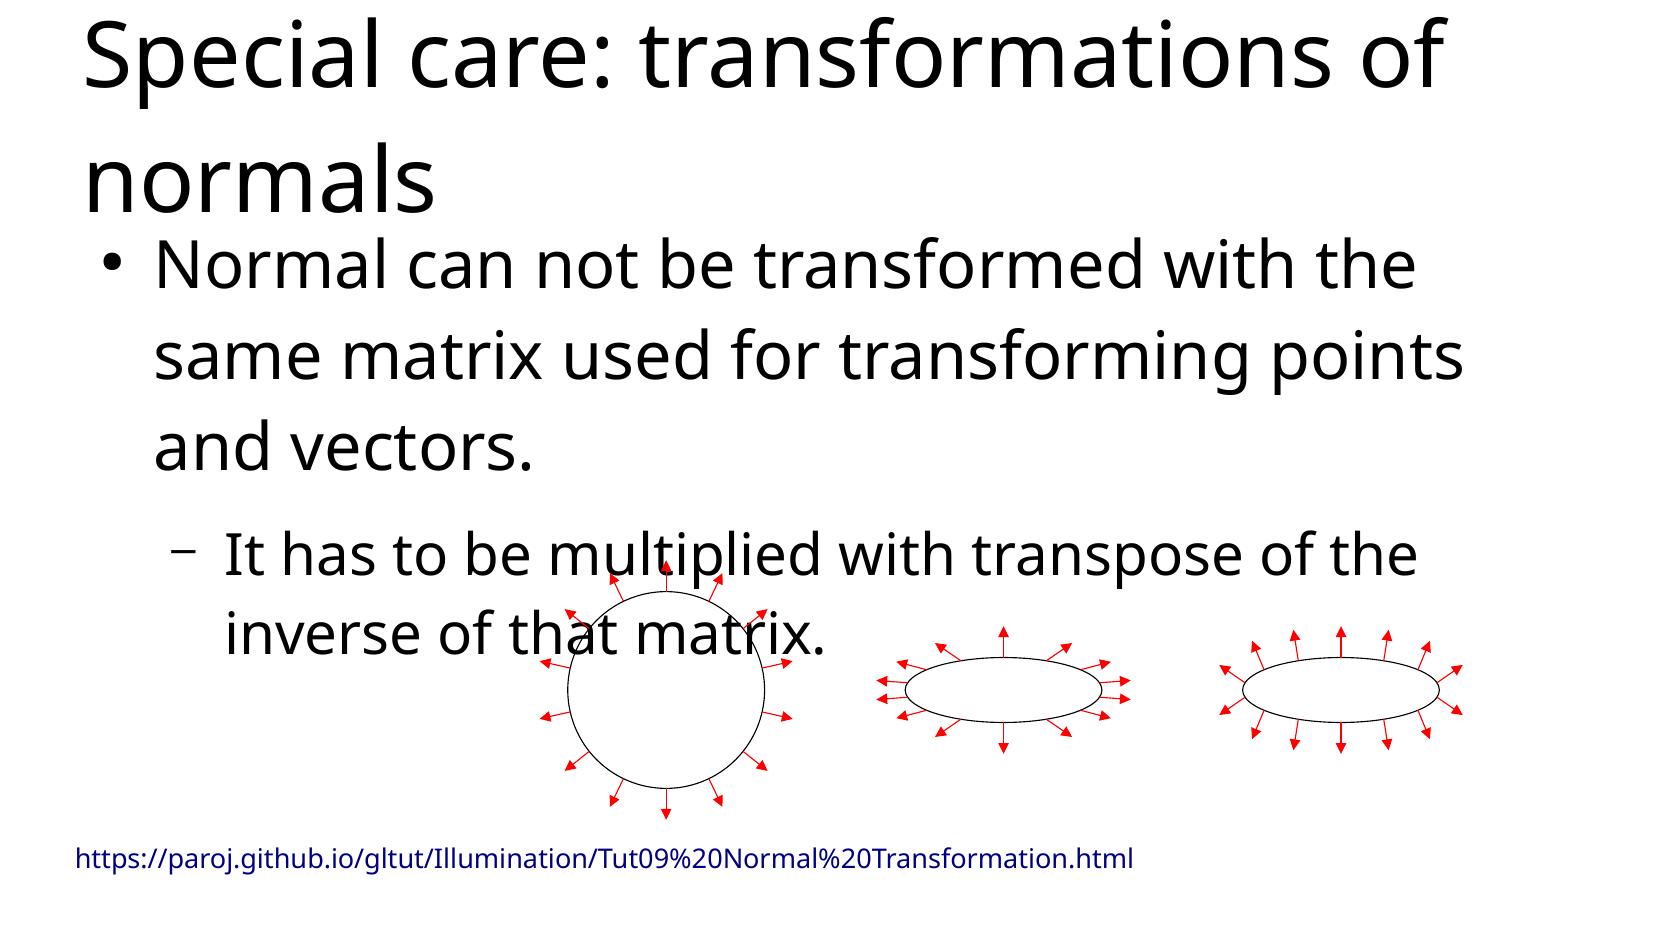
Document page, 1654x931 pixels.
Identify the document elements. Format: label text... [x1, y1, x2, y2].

picture [525, 548, 1484, 833]
text_box https://paroj.github.io/gltut/Illumination/Tut09%20Normal%20Transformation.html [60, 832, 1425, 890]
title Special care: transformations of normals [82, 37, 1571, 193]
list Normal can not be transformed with the same matrix used for transforming points and vectors. It has to be multiplied with transpose of the inverse of that matrix. [82, 217, 1571, 758]
